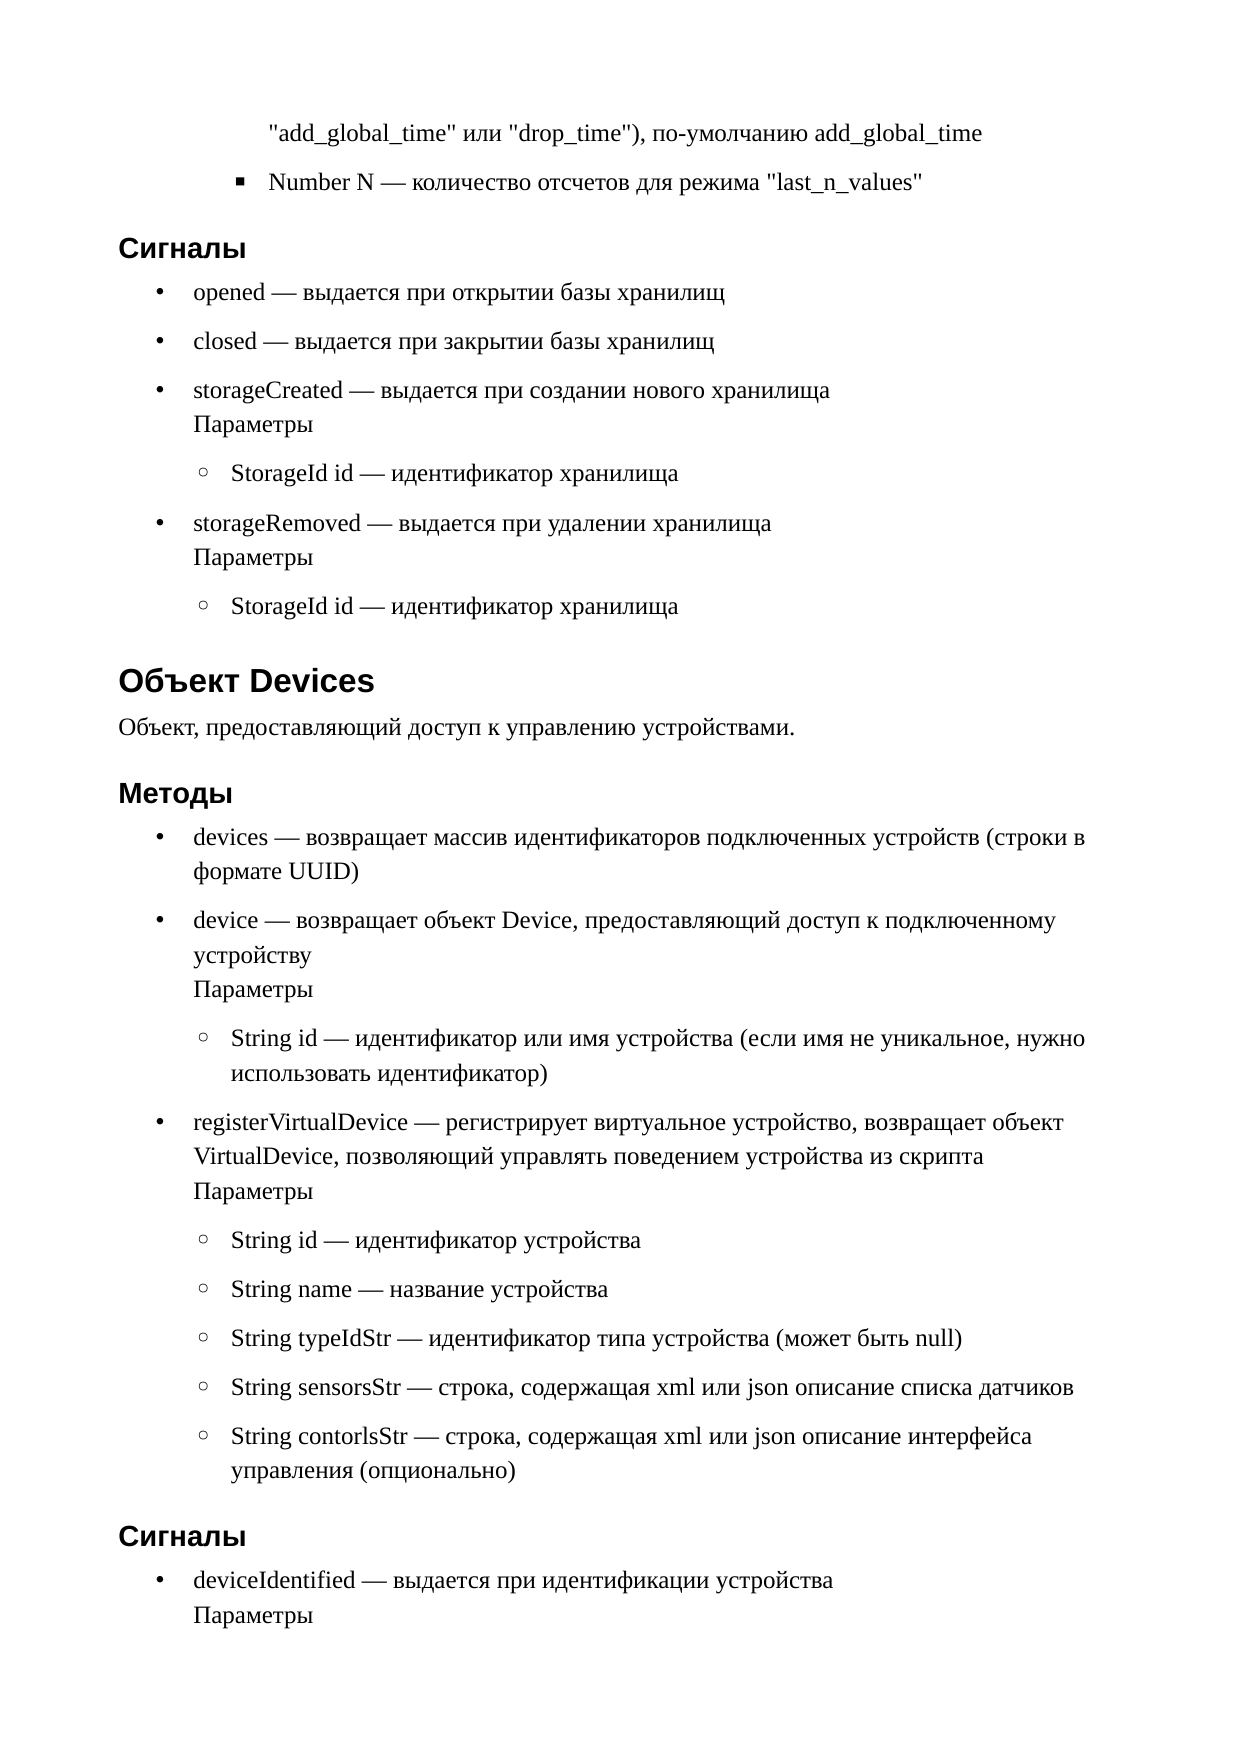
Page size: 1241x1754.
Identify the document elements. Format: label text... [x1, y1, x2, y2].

list String typeIdStr — идентификатор типа устройства (может быть null) [193, 1323, 1122, 1352]
list deviceIdentified — выдается при идентификации устройства Параметры [156, 1565, 1122, 1628]
list opened — выдается при открытии базы хранилищ [156, 277, 1122, 306]
list String id — идентификатор или имя устройства (если имя не уникальное, нужно использовать идентификатор) [193, 1023, 1122, 1086]
subtitle Объект Devices [118, 661, 1122, 699]
list closed — выдается при закрытии базы хранилищ [156, 326, 1122, 355]
list storageRemoved — выдается при удалении хранилища Параметры [156, 508, 1122, 571]
list storageCreated — выдается при создании нового хранилища Параметры [156, 375, 1122, 438]
text Объект, предоставляющий доступ к управлению устройствами. [118, 712, 1122, 741]
list registerVirtualDevice — регистрирует виртуальное устройство, возвращает объект VirtualDevice, позволяющий управлять поведением устройства из скрипта Параметры [156, 1107, 1122, 1204]
list String sensorsStr — строка, содержащая xml или json описание списка датчиков [193, 1372, 1122, 1401]
subtitle Методы [118, 776, 1122, 809]
list String name — название устройства [193, 1274, 1122, 1303]
list StorageId id — идентификатор хранилища [193, 591, 1122, 620]
list devices — возвращает массив идентификаторов подключенных устройств (строки в формате UUID) [156, 822, 1122, 885]
list String contorlsStr — строка, содержащая xml или json описание интерфейса управления (опционально) [193, 1421, 1122, 1484]
subtitle Сигналы [118, 231, 1122, 264]
subtitle Сигналы [118, 1519, 1122, 1553]
list String id — идентификатор устройства [193, 1225, 1122, 1253]
list device — возвращает объект Device, предоставляющий доступ к подключенному устройству Параметры [156, 905, 1122, 1003]
list "add_global_time" или "drop_time"), по-умолчанию add_global_time [231, 118, 1122, 147]
list Number N — количество отсчетов для режима "last_n_values" [231, 167, 1122, 196]
list StorageId id — идентификатор хранилища [193, 458, 1122, 487]
